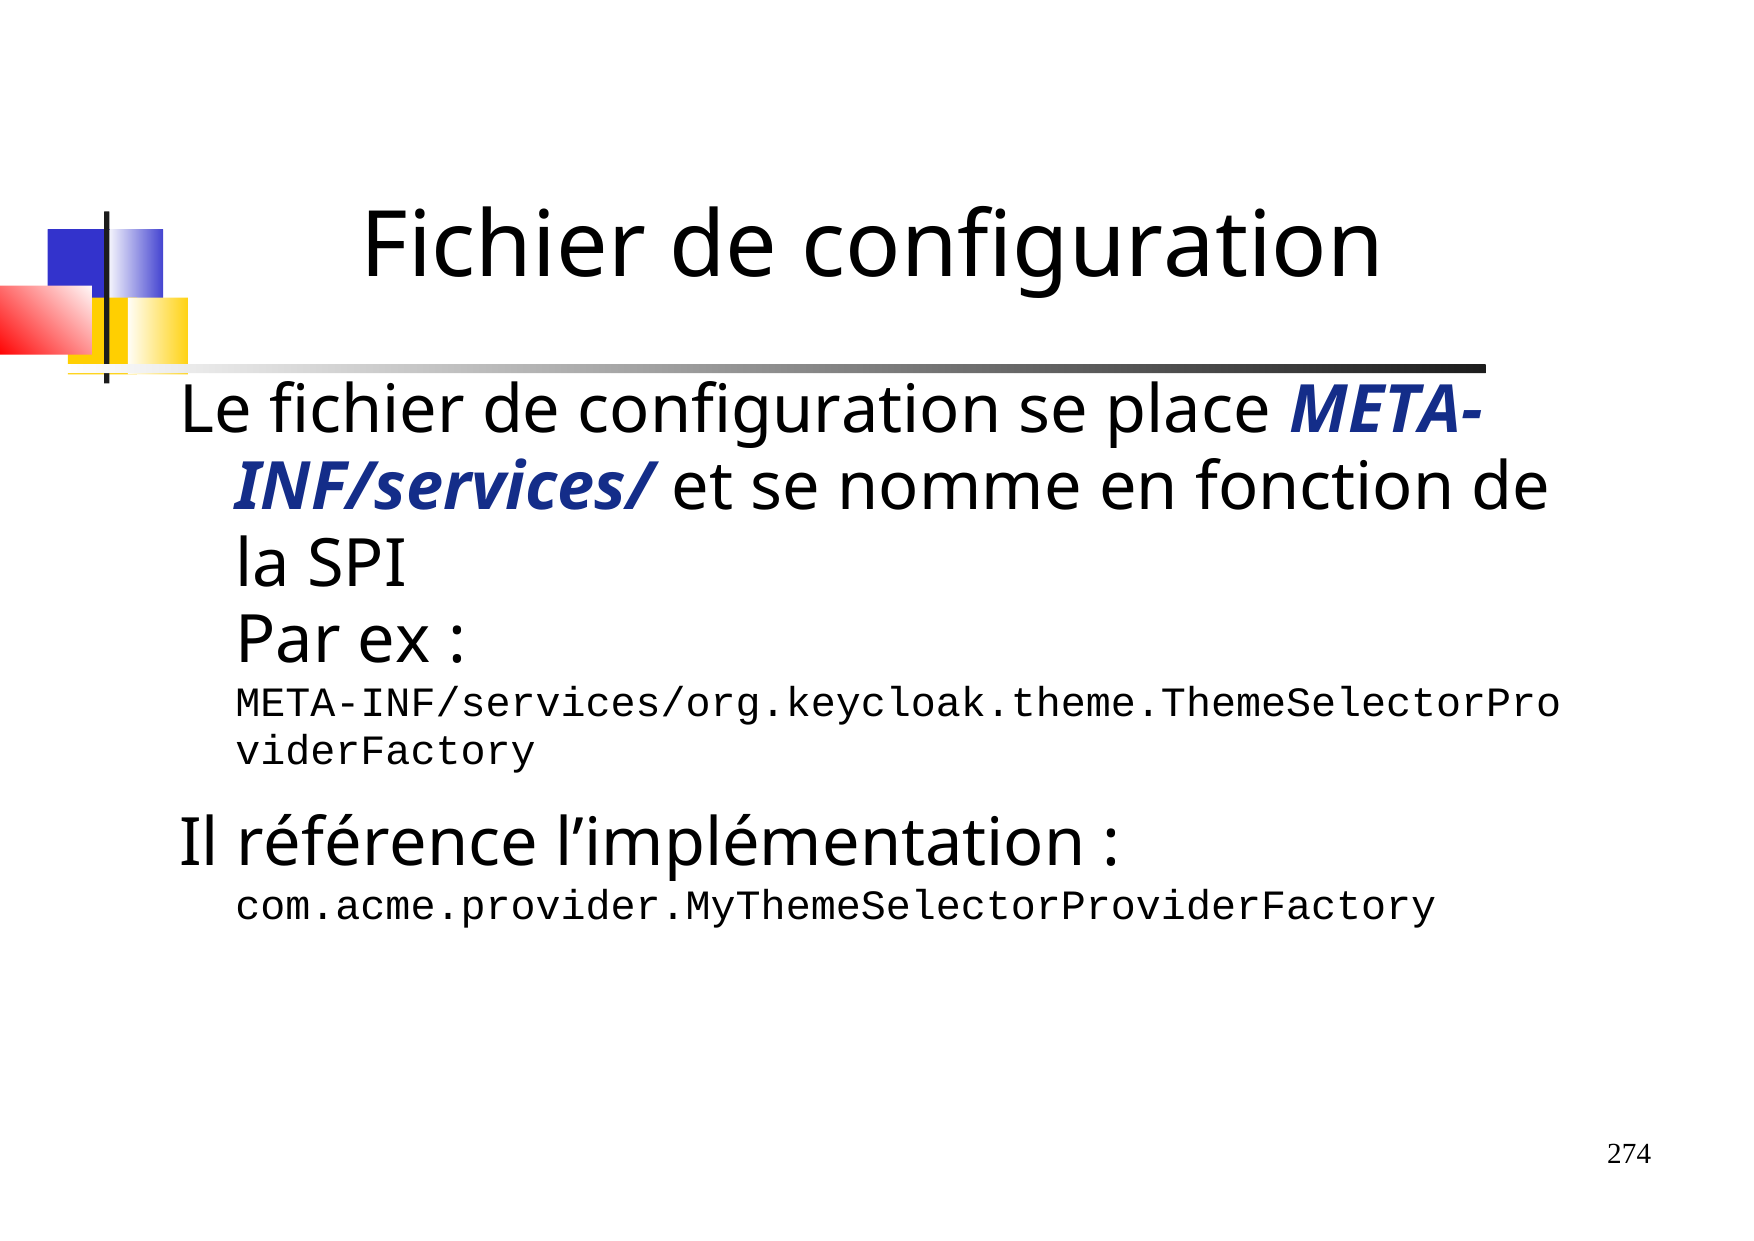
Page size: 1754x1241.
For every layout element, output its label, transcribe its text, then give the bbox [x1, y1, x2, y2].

title Fichier de configuration [179, 139, 1567, 351]
list Le fichier de configuration se place META-INF/services/ et se nomme en fonction de la SPI Par ex : META-INF/services/org.keycloak.theme.ThemeSelectorProviderFactory Il référence l’implémentation : com.acme.provider.MyThemeSelectorProviderFactory [179, 371, 1567, 1091]
